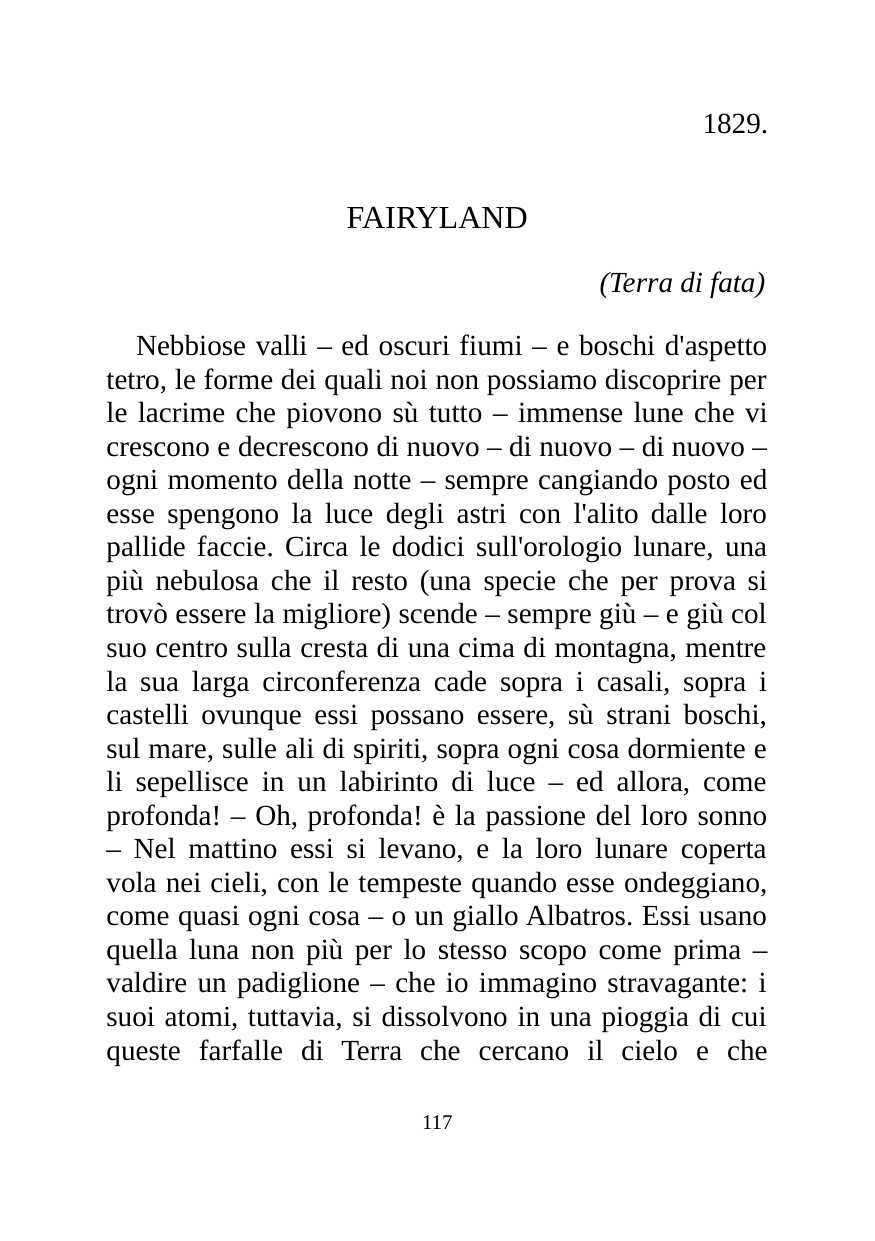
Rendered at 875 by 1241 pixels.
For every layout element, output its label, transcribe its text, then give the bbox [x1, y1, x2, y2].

text 1829. [106, 106, 768, 140]
subtitle FAIRYLAND [106, 199, 768, 236]
text Nebbiose valli – ed oscuri fiumi – e boschi d'aspetto tetro, le forme dei quali noi non possiamo discoprire per le lacrime che piovono sù tutto – immense lune che vi crescono e decrescono di nuovo – di nuovo – di nuovo – ogni momento della notte – sempre cangiando posto ed esse spengono la luce degli astri con l'alito dalle loro pallide faccie. Circa le dodici sull'orologio lunare, una più nebulosa che il resto (una specie che per prova si trovò essere la migliore) scende – sempre giù – e giù col suo centro sulla cresta di una cima di montagna, mentre la sua larga circonferenza cade sopra i casali, sopra i castelli ovunque essi possano essere, sù strani boschi, sul mare, sulle ali di spiriti, sopra ogni cosa dormiente e li sepellisce in un labirinto di luce – ed allora, come profonda! – Oh, profonda! è la passione del loro sonno – Nel mattino essi si levano, e la loro lunare coperta vola nei cieli, con le tempeste quando esse ondeggiano, come quasi ogni cosa – o un giallo Albatros. Essi usano quella luna non più per lo stesso scopo come prima – valdire un padiglione – che io immagino stravagante: i suoi atomi, tuttavia, si dissolvono in una pioggia di cui queste farfalle di Terra che cercano il cielo e che [106, 328, 768, 1066]
text (Terra di fata) [106, 265, 768, 299]
